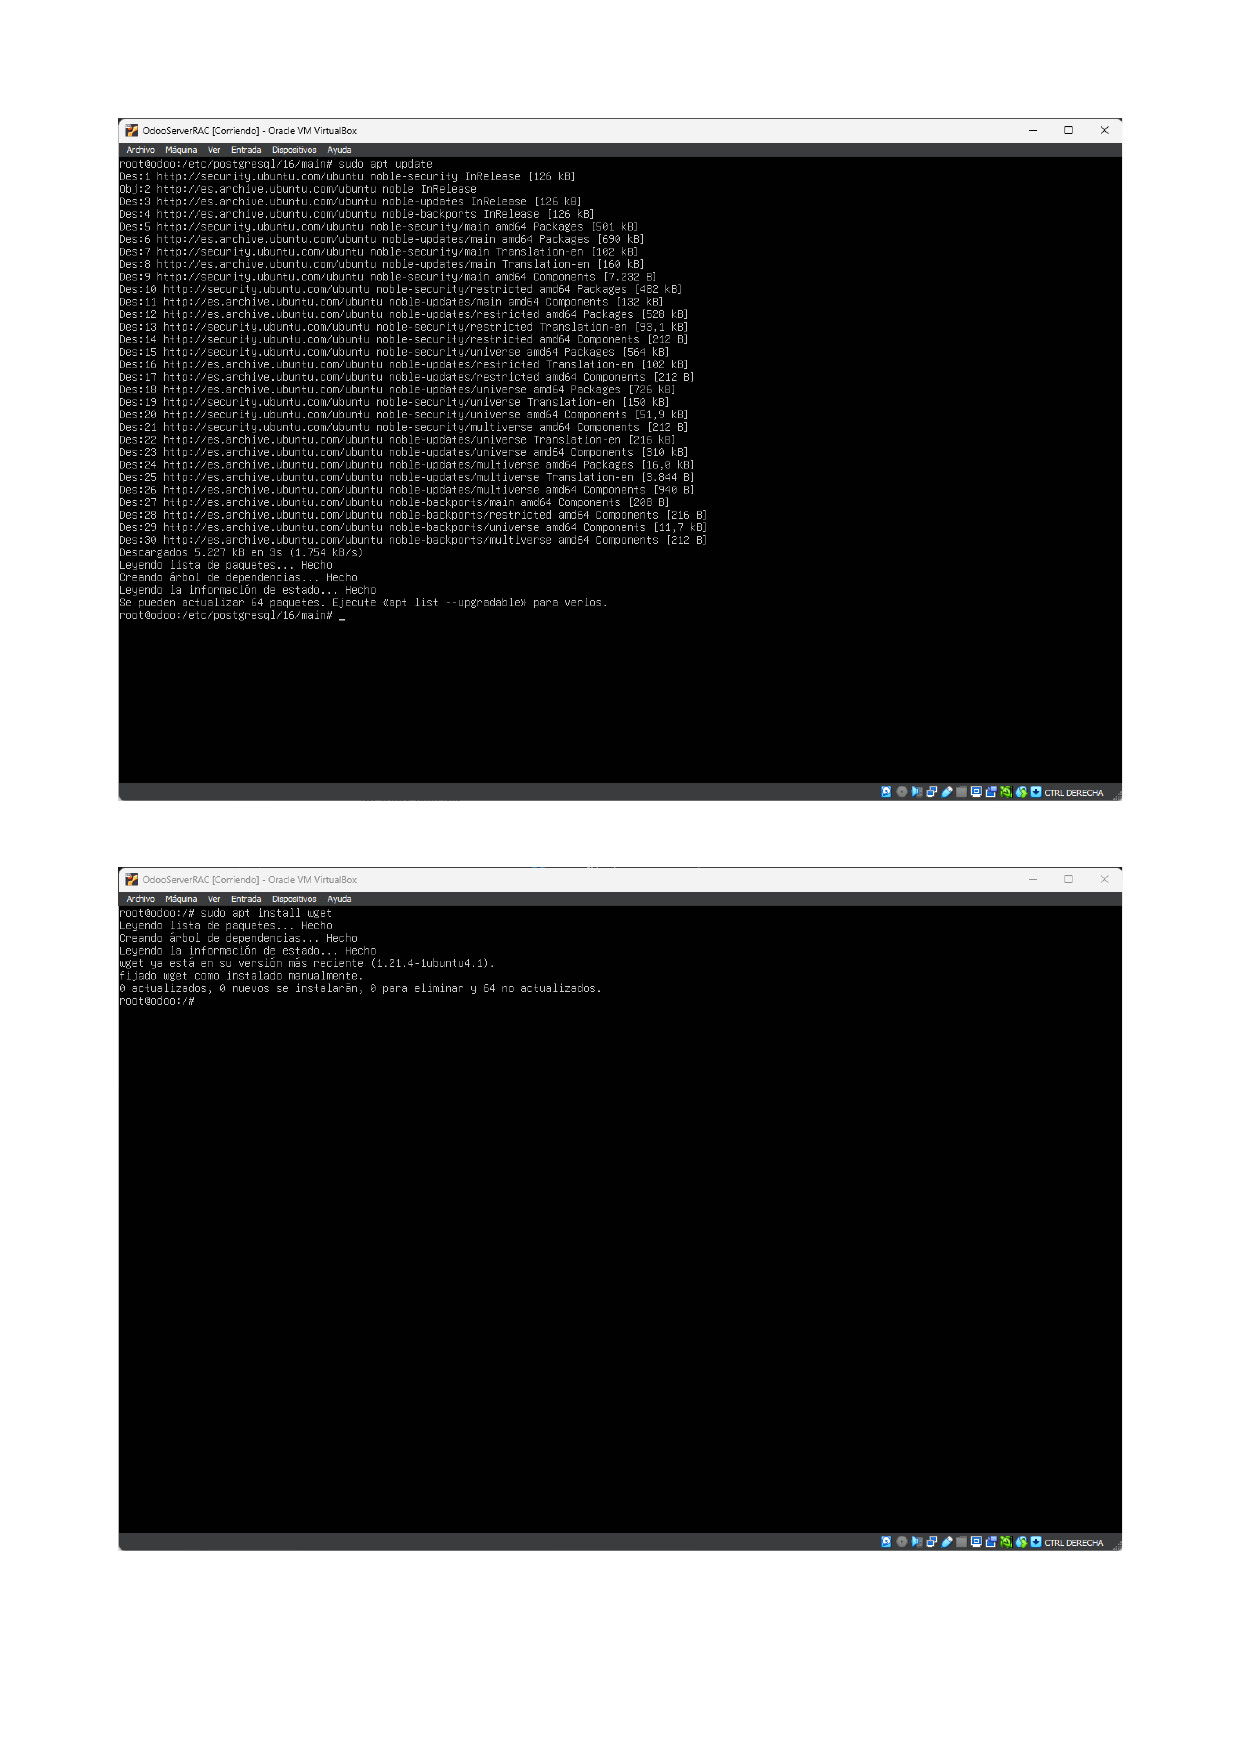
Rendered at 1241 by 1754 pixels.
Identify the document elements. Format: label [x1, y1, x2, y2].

picture [118, 867, 1123, 1551]
picture [118, 118, 1123, 801]
